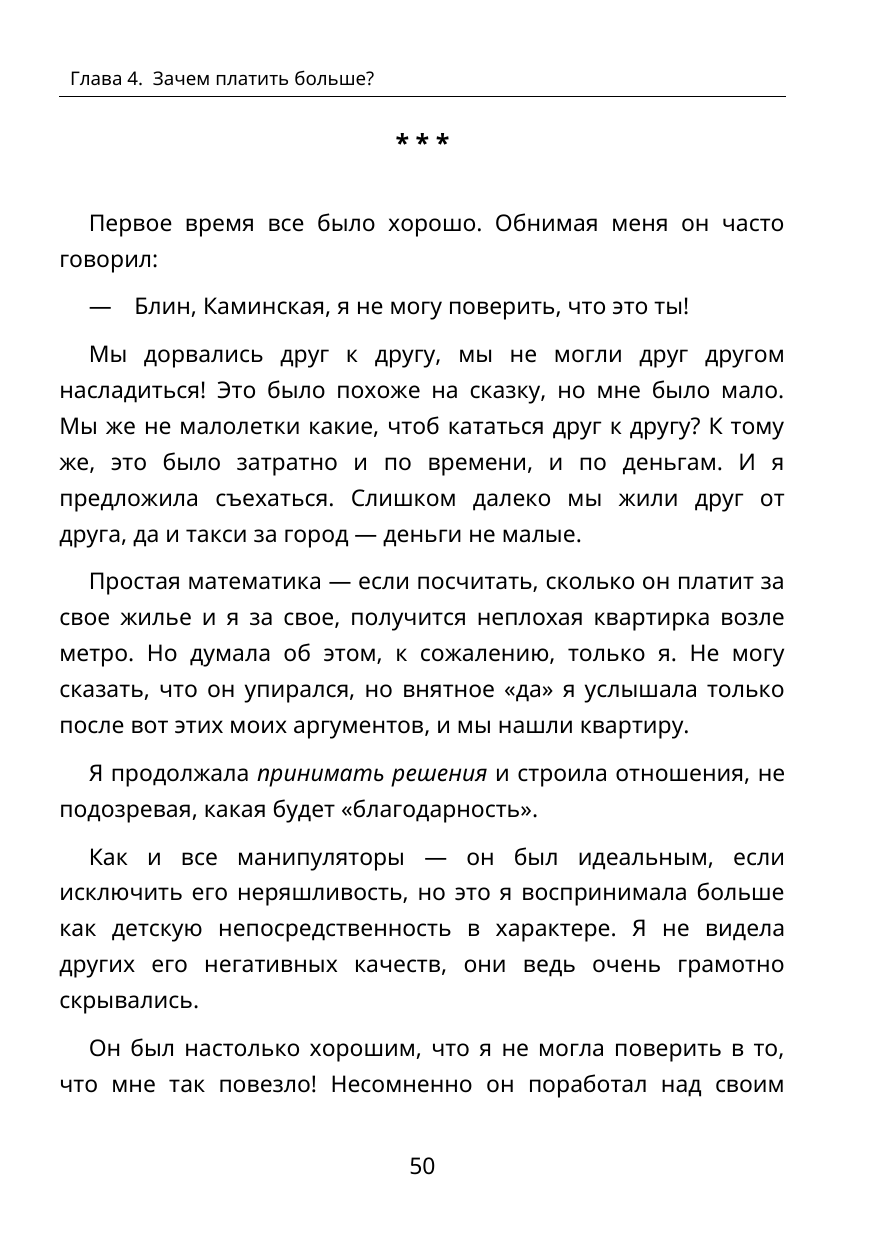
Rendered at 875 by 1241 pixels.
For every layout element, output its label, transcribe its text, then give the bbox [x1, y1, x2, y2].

text Первое время все было хорошо. Обнимая меня он часто говорил: [59, 207, 786, 274]
subtitle * * * [59, 126, 786, 160]
list Блин, Каминская, я не могу поверить, что это ты! [59, 290, 786, 321]
text Я продолжала принимать решения и строила отношения, не подозревая, какая будет «благодарность». [59, 757, 786, 824]
text Мы дорвались друг к другу, мы не могли друг другом насладиться! Это было похоже на сказку, но мне было мало. Мы же не малолетки какие, чтоб кататься друг к другу? К тому же, это было затратно и по времени, и по деньгам. И я предложила съехаться. Слишком далеко мы жили друг от друга, да и такси за город — деньги не малые. [59, 338, 786, 549]
text Как и все манипуляторы — он был идеальным, если исключить его неряшливость, но это я воспринимала больше как детскую непосредственность в характере. Я не видела других его негативных качеств, они ведь очень грамотно скрывались. [59, 840, 786, 1015]
text Он был настолько хорошим, что я не могла поверить в то, что мне так повезло! Несомненно он поработал над своим [59, 1032, 786, 1099]
text Простая математика — если посчитать, сколько он платит за свое жилье и я за свое, получится неплохая квартирка возле метро. Но думала об этом, к сожалению, только я. Не могу сказать, что он упирался, но внятное «да» я услышала только после вот этих моих аргументов, и мы нашли квартиру. [59, 565, 786, 740]
